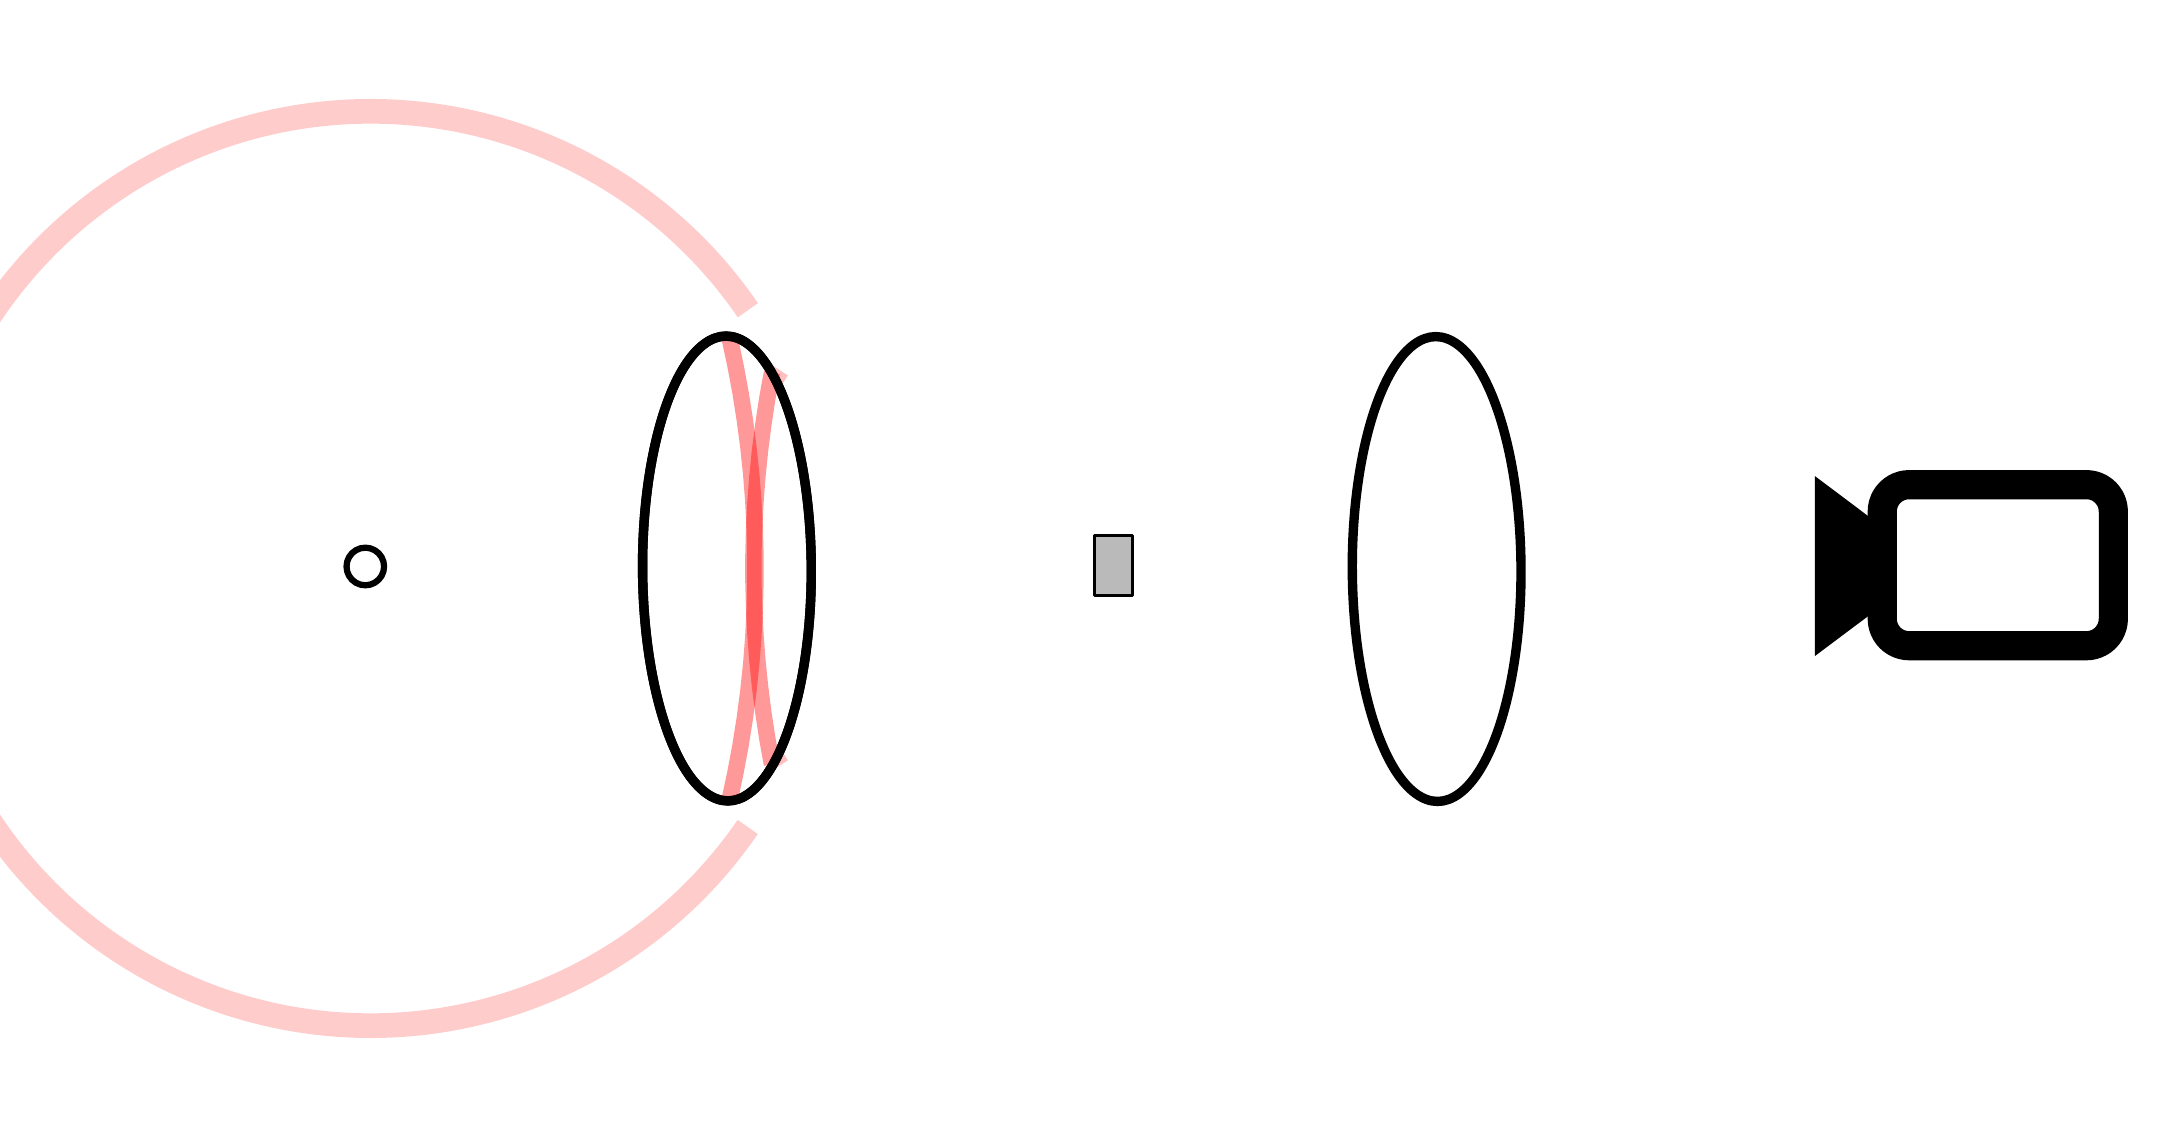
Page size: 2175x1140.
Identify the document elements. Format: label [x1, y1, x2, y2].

text_box [648, 341, 806, 796]
text_box [0, 0, 1747, 1140]
text_box [1882, 484, 2114, 646]
text_box [1814, 476, 1875, 657]
